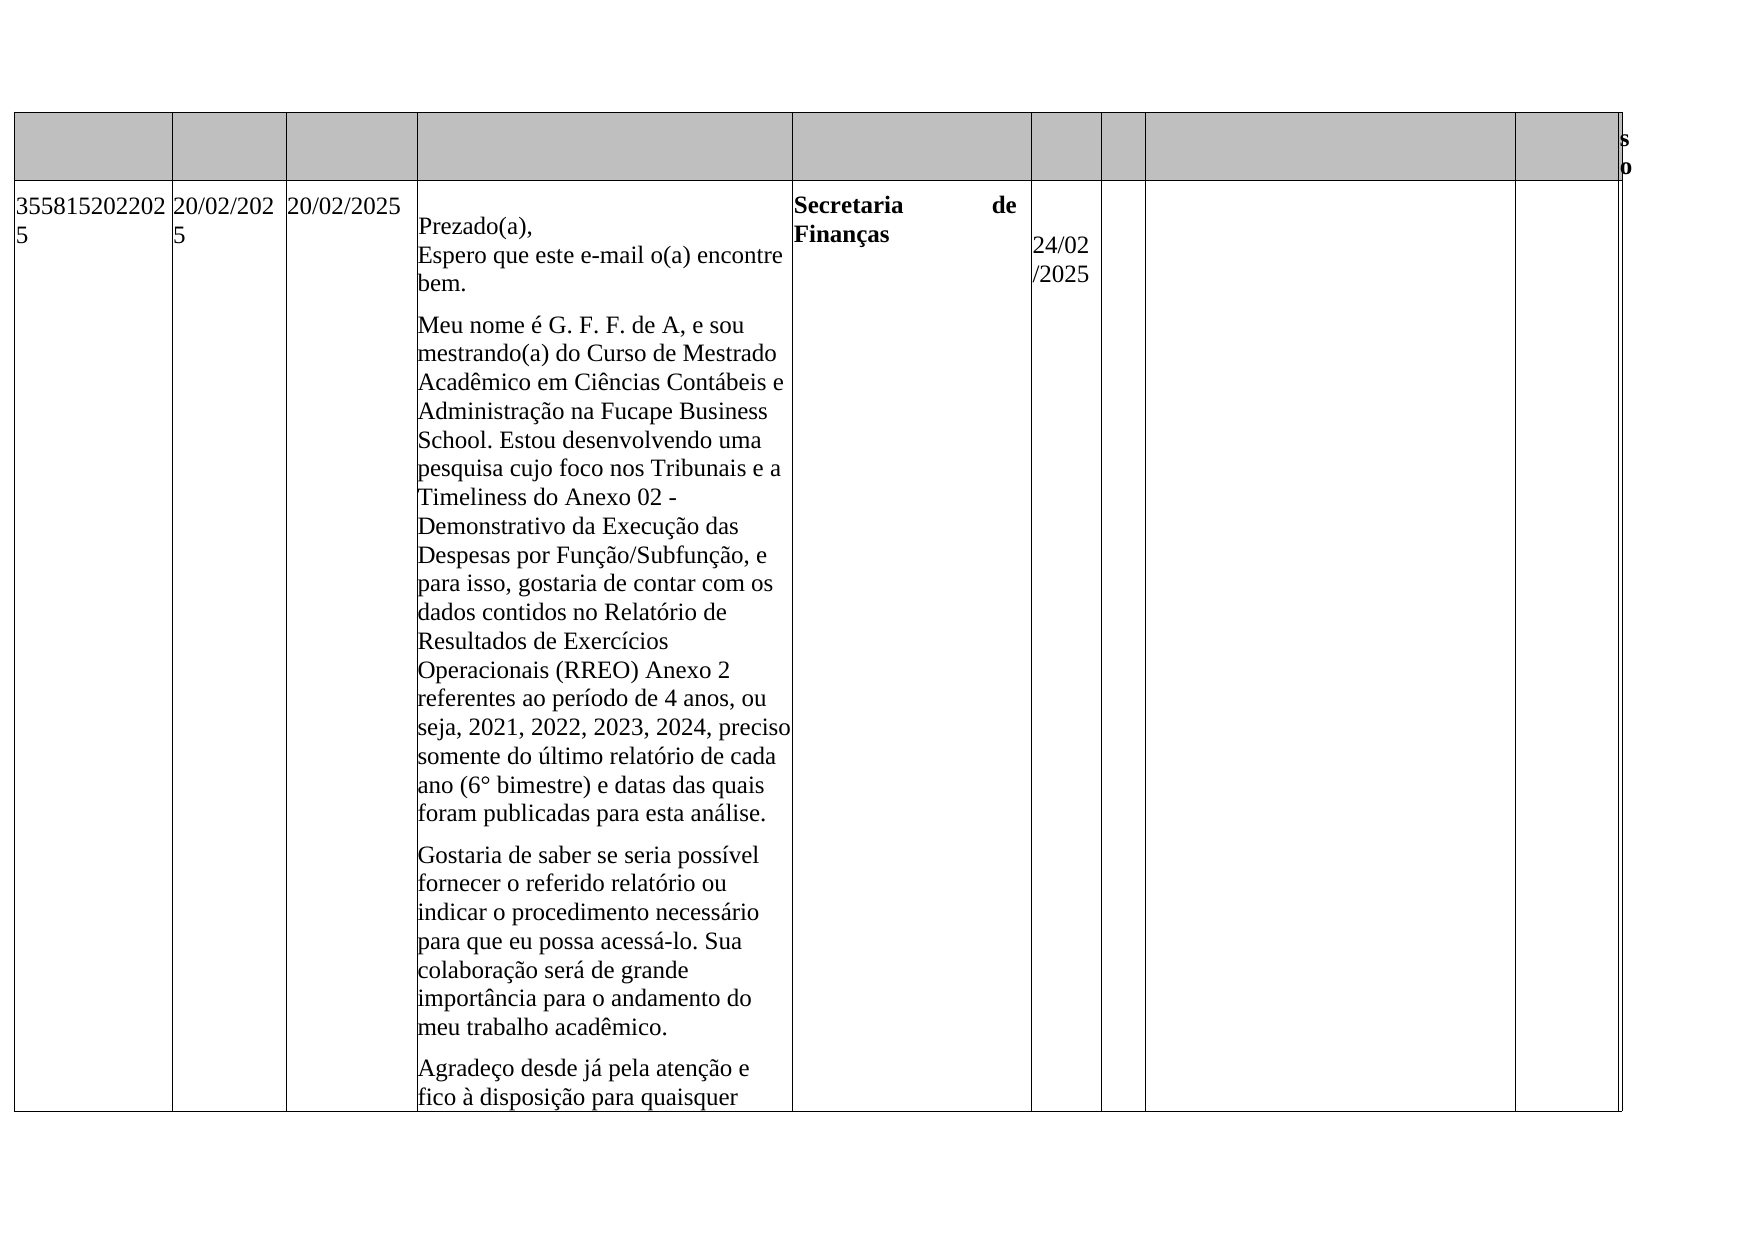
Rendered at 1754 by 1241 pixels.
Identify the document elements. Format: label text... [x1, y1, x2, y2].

table_cell [1625, 180, 1745, 1111]
table_cell [418, 113, 792, 180]
table_cell 24/02/2025 [1032, 181, 1101, 1111]
table_cell [1102, 113, 1145, 180]
table_cell [1102, 181, 1145, 1111]
table_cell [1516, 181, 1618, 1111]
table_cell 20/02/2025 [173, 181, 286, 1111]
table_cell Secretaria de Finanças [793, 181, 1031, 1111]
table_cell [1032, 113, 1101, 180]
table_cell 20/02/2025 [287, 181, 417, 1111]
table_cell [15, 113, 172, 180]
table_cell [287, 113, 417, 180]
table_cell [1146, 113, 1515, 180]
table_cell [793, 113, 1031, 180]
table_cell [173, 113, 286, 180]
table_cell [1516, 113, 1618, 180]
table_cell Prezado(a), Espero que este e-mail o(a) encontre bem. Meu nome é G. F. F. de A, e sou mestrando(a) do Curso de Mestrado Acadêmico em Ciências Contábeis e Administração na Fucape Business School. Estou desenvolvendo uma pesquisa cujo foco nos Tribunais e a Timeliness do Anexo 02 - Demonstrativo da Execução das Despesas por Função/Subfunção, e para isso, gostaria de contar com os dados contidos no Relatório de Resultados de Exercícios Operacionais (RREO) Anexo 2 referentes ao período de 4 anos, ou seja, 2021, 2022, 2023, 2024, preciso somente do último relatório de cada ano (6° bimestre) e datas das quais foram publicadas para esta análise. Gostaria de saber se seria possível fornecer o referido relatório ou indicar o procedimento necessário para que eu possa acessá-lo. Sua colaboração será de grande importância para o andamento do meu trabalho acadêmico. Agradeço desde já pela atenção e fico à disposição para quaisquer [418, 181, 792, 1111]
table_cell [1625, 112, 1745, 180]
table_cell [1146, 181, 1515, 1111]
table_cell 3558152022025 [15, 181, 172, 1111]
